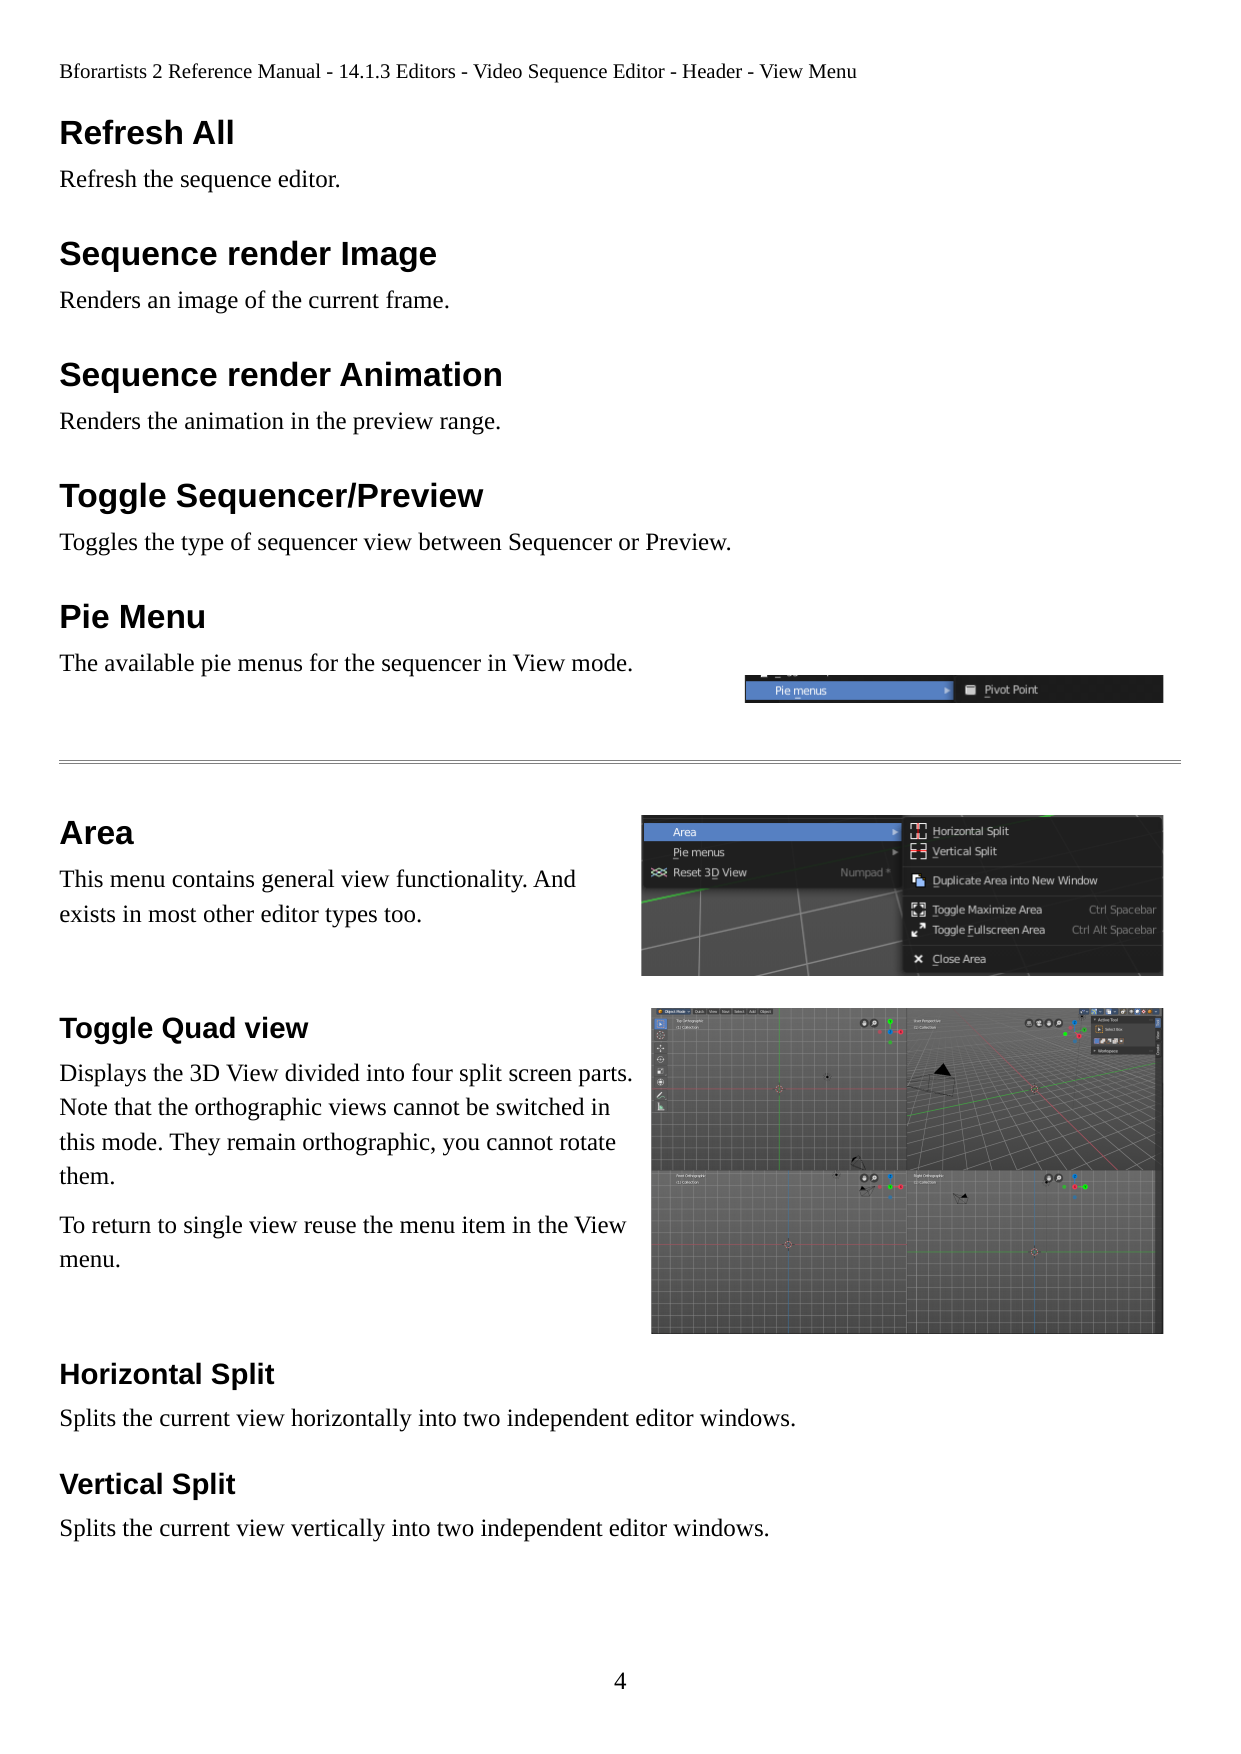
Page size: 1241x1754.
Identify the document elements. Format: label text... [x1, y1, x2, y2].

text Splits the current view horizontally into two independent editor windows. [59, 1403, 1181, 1432]
text Displays the 3D View divided into four split screen parts. Note that the orthographic views cannot be switched in this mode. They remain orthographic, you cannot rotate them. [59, 1058, 651, 1190]
subtitle Sequence render Animation [59, 355, 1181, 393]
subtitle Pie Menu [59, 597, 1181, 635]
text To return to single view reuse the menu item in the View menu. [59, 1210, 651, 1273]
subtitle Area [59, 813, 1181, 852]
subtitle Horizontal Split [59, 1357, 1181, 1391]
text Refresh the sequence editor. [59, 164, 1181, 192]
picture [641, 815, 1164, 976]
subtitle Refresh All [59, 113, 1181, 151]
text Toggles the type of sequencer view between Sequencer or Preview. [59, 527, 1181, 556]
subtitle [1164, 1011, 1181, 1045]
subtitle Toggle Quad view [59, 1011, 651, 1045]
picture [651, 1008, 1164, 1334]
picture [744, 675, 1164, 703]
text Splits the current view vertically into two independent editor windows. [59, 1513, 1181, 1542]
subtitle Toggle Sequencer/Preview [59, 476, 1181, 514]
subtitle Sequence render Image [59, 234, 1181, 272]
subtitle Vertical Split [59, 1467, 1181, 1501]
text Renders an image of the current frame. [59, 285, 1181, 313]
text Renders the animation in the preview range. [59, 406, 1181, 434]
text This menu contains general view functionality. And exists in most other editor types too. [59, 864, 641, 927]
text The available pie menus for the sequencer in View mode. [59, 648, 1181, 677]
